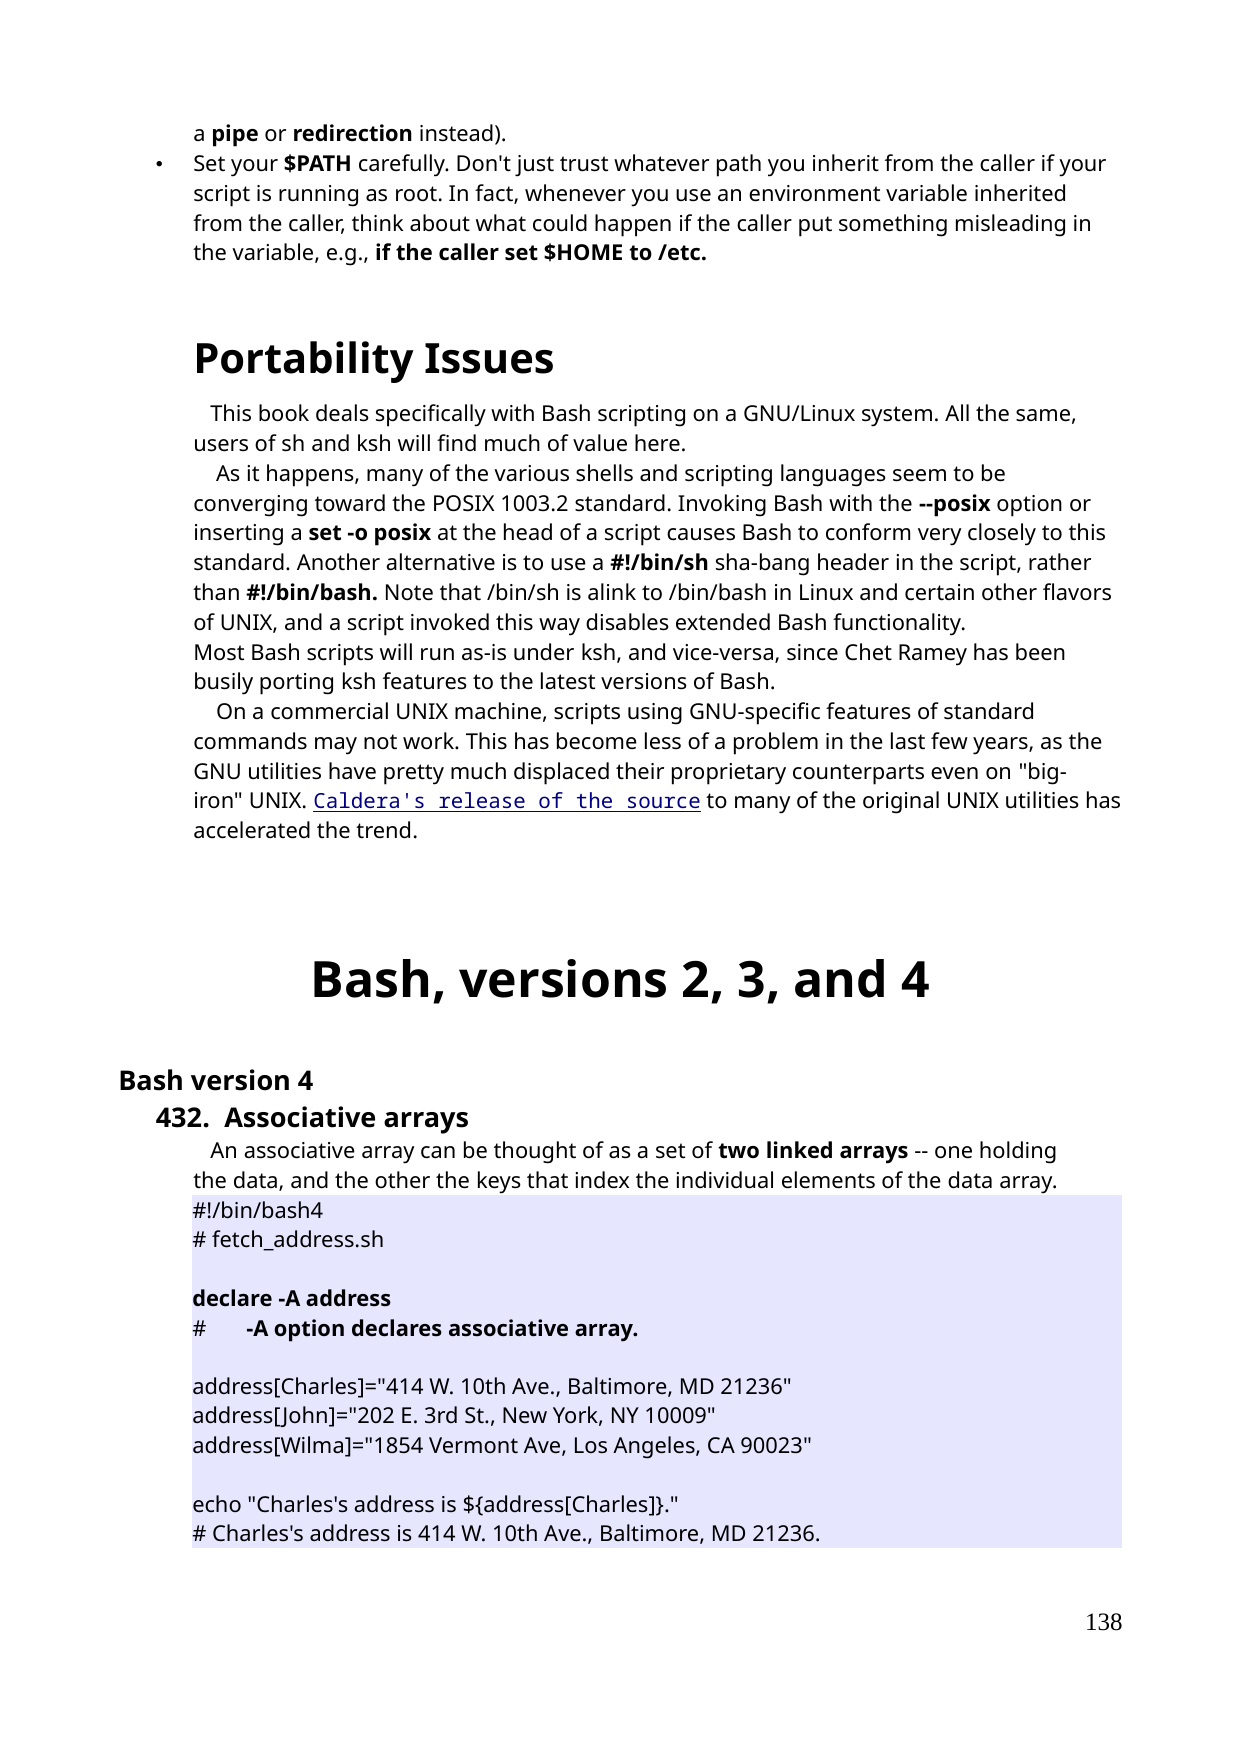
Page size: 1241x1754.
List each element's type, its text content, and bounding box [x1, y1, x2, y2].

list #!/bin/bash4 [192, 1195, 1122, 1224]
list a pipe or redirection instead). [156, 118, 1122, 148]
subtitle Bash, versions 2, 3, and 4 [118, 944, 1122, 1012]
text Bash version 4 [118, 1061, 1122, 1098]
list An associative array can be thought of as a set of two linked arrays -- one holding the data, and the other the keys that index the individual elements of the data array. [156, 1135, 1122, 1195]
list This book deals specifically with Bash scripting on a GNU/Linux system. All the same, users of sh and ksh will find much of value here. [156, 398, 1122, 458]
list address[John]="202 E. 3rd St., New York, NY 10009" [192, 1401, 1122, 1430]
list Associative arrays [156, 1098, 1122, 1135]
list declare -A address [192, 1283, 1122, 1312]
list As it happens, many of the various shells and scripting languages seem to be converging toward the POSIX 1003.2 standard. Invoking Bash with the --posix option or inserting a set -o posix at the head of a script causes Bash to conform very closely to this standard. Another alternative is to use a #!/bin/sh sha-bang header in the script, rather than #!/bin/bash. Note that /bin/sh is alink to /bin/bash in Linux and certain other flavors of UNIX, and a script invoked this way disables extended Bash functionality. [156, 458, 1122, 637]
list address[Charles]="414 W. 10th Ave., Baltimore, MD 21236" [192, 1371, 1122, 1401]
list # -A option declares associative array. [192, 1312, 1122, 1342]
list # fetch_address.sh [192, 1224, 1122, 1254]
list # Charles's address is 414 W. 10th Ave., Baltimore, MD 21236. [192, 1518, 1122, 1548]
list echo "Charles's address is ${address[Charles]}." [192, 1488, 1122, 1518]
list address[Wilma]="1854 Vermont Ave, Los Angeles, CA 90023" [192, 1430, 1122, 1460]
subtitle Portability Issues [156, 329, 1122, 386]
list Set your $PATH carefully. Don't just trust whatever path you inherit from the caller if your script is running as root. In fact, whenever you use an environment variable inherited from the caller, think about what could happen if the caller put something misleading in the variable, e.g., if the caller set $HOME to /etc. [156, 148, 1122, 267]
list On a commercial UNIX machine, scripts using GNU-specific features of standard commands may not work. This has become less of a problem in the last few years, as the GNU utilities have pretty much displaced their proprietary counterparts even on "big-iron" UNIX. Caldera's release of the source to many of the original UNIX utilities has accelerated the trend. [156, 696, 1122, 845]
list Most Bash scripts will run as-is under ksh, and vice-versa, since Chet Ramey has been busily porting ksh features to the latest versions of Bash. [156, 637, 1122, 696]
